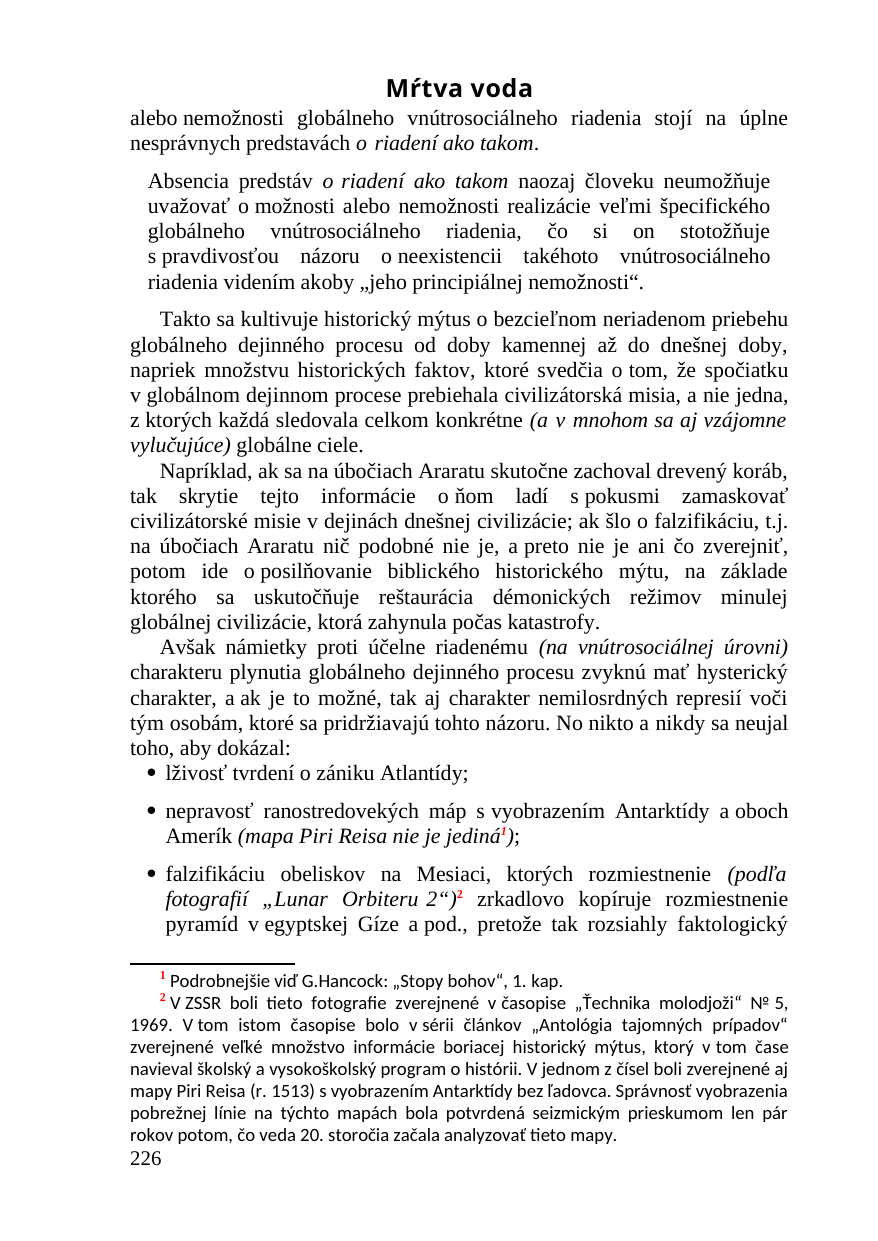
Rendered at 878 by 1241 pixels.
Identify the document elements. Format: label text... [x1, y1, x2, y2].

list lživosť tvrdení o zániku Atlantídy; [148, 760, 788, 785]
list nepravosť ranostredovekých máp s vyobrazením Antarktídy a oboch Amerík (mapa Piri Reisa nie je jediná); [148, 798, 788, 848]
text Takto sa kultivuje historický mýtus o bezcieľnom neriadenom priebehu globálneho dejinného procesu od doby kamennej až do dnešnej doby, napriek množstvu historických faktov, ktoré svedčia o tom, že spočiatku v globálnom dejinnom procese prebiehala civilizátorská misia, a nie jedna, z ktorých každá sledovala celkom konkrétne (a v mnohom sa aj vzájomne vylučujúce) globálne ciele. [130, 306, 788, 458]
list falzifikáciu obeliskov na Mesiaci, ktorých rozmiestnenie (podľa fotografií „Lunar Orbiteru 2“) zrkadlovo kopíruje rozmiestnenie pyramíd v egyptskej Gíze a pod., pretože tak rozsiahly faktologický [148, 861, 788, 936]
text Napríklad, ak sa na úbočiach Araratu skutočne zachoval drevený koráb, tak skrytie tejto informácie o ňom ladí s pokusmi zamaskovať civilizátorské misie v dejinách dnešnej civilizácie; ak šlo o falzifikáciu, t.j. na úbočiach Araratu nič podobné nie je, a preto nie je ani čo zverejniť, potom ide o posilňovanie biblického historického mýtu, na základe ktorého sa uskutočňuje reštaurácia démonických režimov minulej globálnej civilizácie, ktorá zahynula počas katastrofy. [130, 458, 788, 634]
list V ZSSR boli tieto fotografie zverejnené v časopise „Ťechnika molodjoži“ № 5, 1969. V tom istom časopise bolo v sérii článkov „Antológia tajomných prípadov“ zverejnené veľké množstvo informácie boriacej historický mýtus, ktorý v tom čase navieval školský a vysokoškolský program o histórii. V jednom z čísel boli zverejnené aj mapy Piri Reisa (r. 1513) s vyobrazením Antarktídy bez ľadovca. Správnosť vyobrazenia pobrežnej línie na týchto mapách bola potvrdená seizmickým prieskumom len pár rokov potom, čo veda 20. storočia začala analyzovať tieto mapy. [130, 992, 788, 1145]
text Absencia predstáv o riadení ako takom naozaj človeku neumožňuje uvažovať o možnosti alebo nemožnosti realizácie veľmi špecifického globálneho vnútrosociálneho riadenia, čo si on stotožňuje s pravdivosťou názoru o neexistencii takéhoto vnútrosociálneho riadenia videním akoby „jeho principiálnej nemožnosti“. [148, 168, 771, 294]
text alebo nemožnosti globálneho vnútrosociálneho riadenia stojí na úplne nesprávnych predstavách o riadení ako takom. [130, 105, 788, 155]
text Avšak námietky proti účelne riadenému (na vnútrosociálnej úrovni) charakteru plynutia globálneho dejinného procesu zvyknú mať hysterický charakter, a ak je to možné, tak aj charakter nemilosrdných represií voči tým osobám, ktoré sa pridržiavajú tohto názoru. No nikto a nikdy sa neujal toho, aby dokázal: [130, 634, 788, 760]
list Podrobnejšie viď G.Hancock: „Stopy bohov“, 1. kap. [130, 970, 788, 992]
